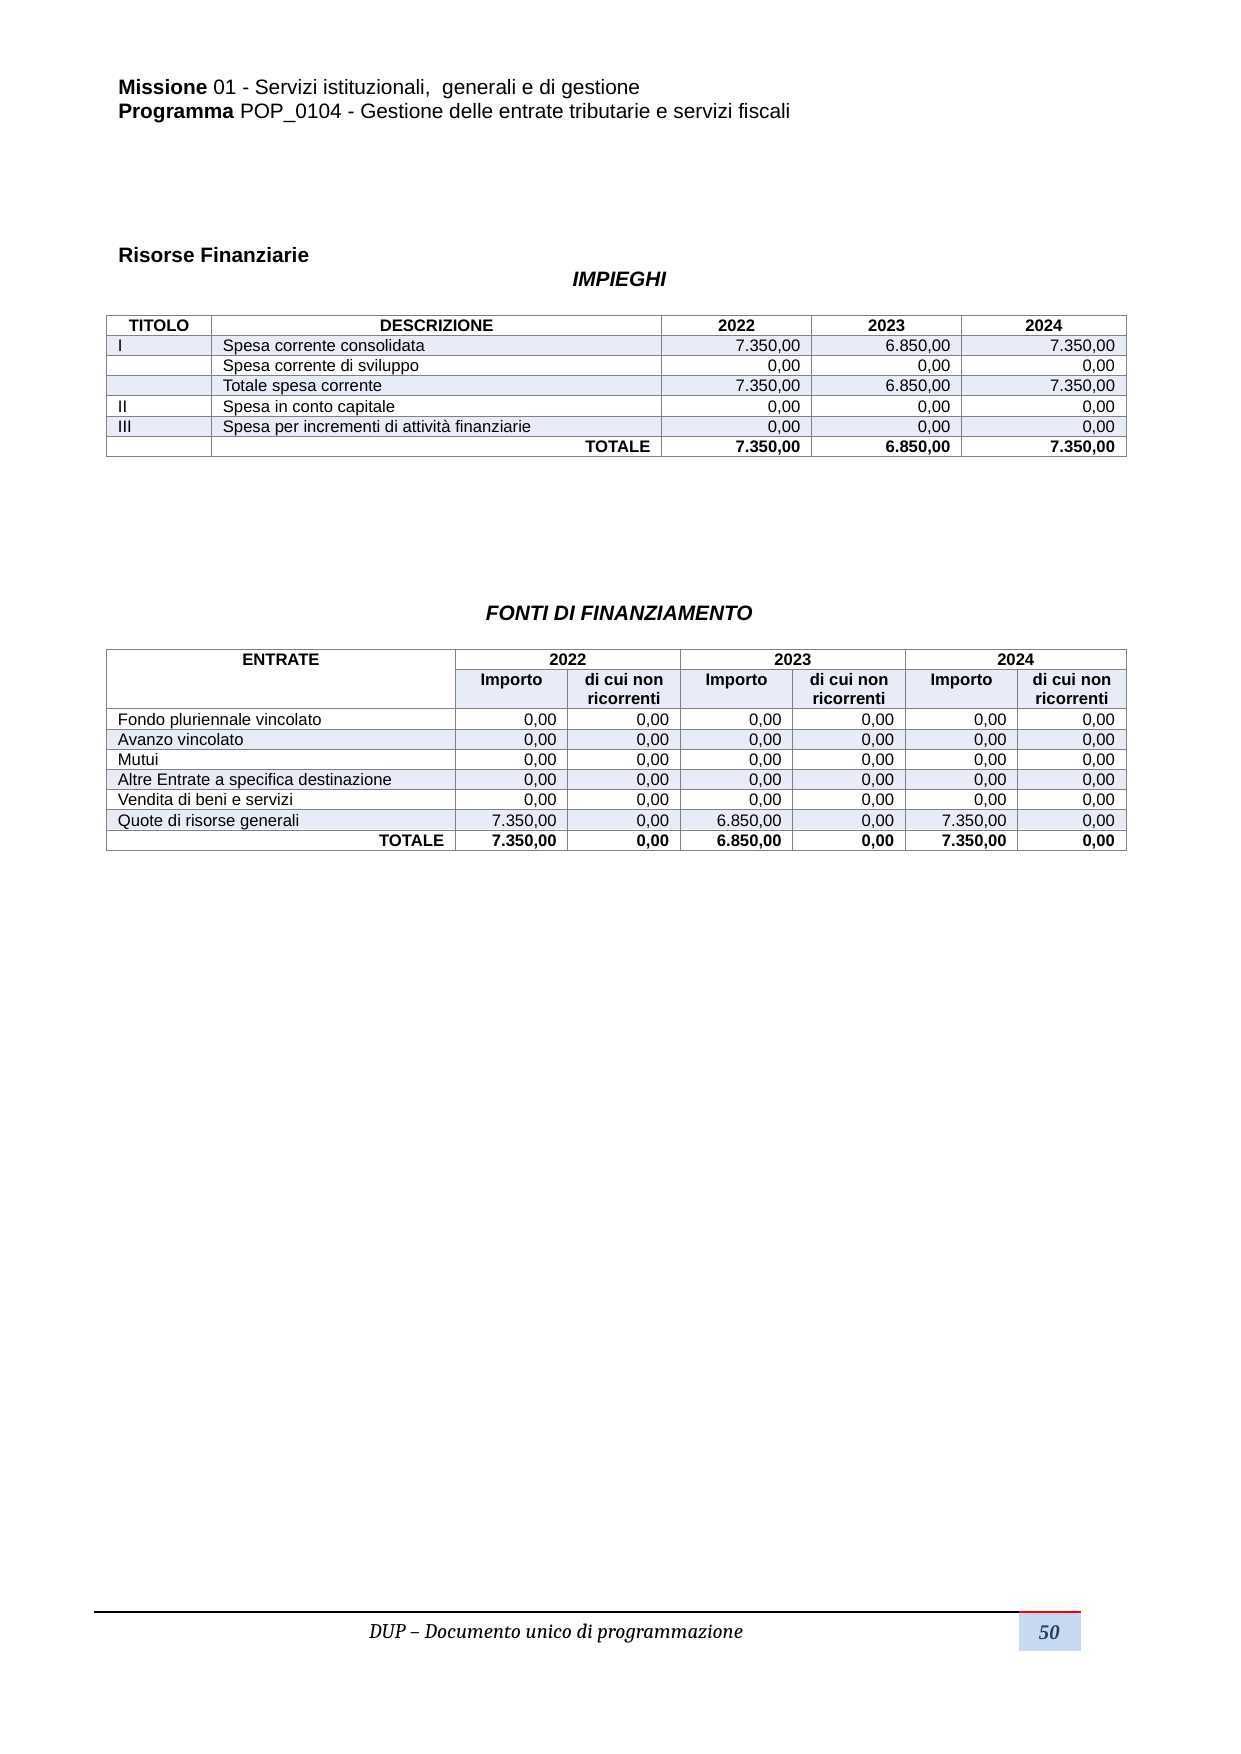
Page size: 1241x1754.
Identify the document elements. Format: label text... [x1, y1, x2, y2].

table_header 2022 [662, 316, 811, 335]
table_cell Avanzo vincolato [107, 730, 455, 749]
table_cell 0,00 [812, 356, 961, 375]
table_cell Spesa per incrementi di attività finanziarie [212, 417, 661, 436]
table_cell 7.350,00 [962, 376, 1126, 395]
table_cell 0,00 [456, 770, 567, 789]
table_cell Totale spesa corrente [212, 376, 661, 395]
table_cell 0,00 [812, 396, 961, 416]
table_cell 0,00 [906, 730, 1017, 749]
text Programma POP_0104 - Gestione delle entrate tributarie e servizi fiscali [118, 99, 1122, 123]
table_cell 0,00 [906, 770, 1017, 789]
table_cell 0,00 [962, 356, 1126, 375]
table_cell 7.350,00 [456, 831, 567, 850]
table_cell 0,00 [1018, 831, 1126, 850]
table_cell Spesa corrente di sviluppo [212, 356, 661, 375]
table_cell 7.350,00 [662, 437, 811, 456]
table_cell 0,00 [662, 356, 811, 375]
table_cell 0,00 [456, 730, 567, 749]
table_cell Quote di risorse generali [107, 810, 455, 829]
table_cell 0,00 [1018, 810, 1126, 829]
table_cell di cui non ricorrenti [1018, 670, 1126, 708]
table_cell 0,00 [456, 750, 567, 769]
table_cell 0,00 [568, 790, 680, 809]
table_cell 0,00 [681, 730, 792, 749]
table_cell 0,00 [793, 730, 905, 749]
table_cell III [107, 417, 211, 436]
table_cell 7.350,00 [662, 336, 811, 355]
table_cell 0,00 [568, 831, 680, 850]
table_cell 0,00 [662, 396, 811, 416]
table_cell Spesa corrente consolidata [212, 336, 661, 355]
table_cell 0,00 [812, 417, 961, 436]
table_cell 6.850,00 [681, 810, 792, 829]
table_cell di cui non ricorrenti [568, 670, 680, 708]
table_cell 0,00 [793, 810, 905, 829]
table_cell 6.850,00 [812, 376, 961, 395]
table_cell 0,00 [568, 810, 680, 829]
table_cell 0,00 [906, 709, 1017, 728]
table_cell 0,00 [793, 770, 905, 789]
table_cell 0,00 [681, 790, 792, 809]
table_cell 0,00 [793, 750, 905, 769]
table_cell 6.850,00 [812, 336, 961, 355]
table_cell 6.850,00 [812, 437, 961, 456]
table_cell 0,00 [456, 790, 567, 809]
text IMPIEGHI [118, 267, 1122, 291]
table_cell 7.350,00 [662, 376, 811, 395]
table_cell di cui non ricorrenti [793, 670, 905, 708]
table_cell 0,00 [681, 770, 792, 789]
table_cell 6.850,00 [681, 831, 792, 850]
table_cell 7.350,00 [962, 437, 1126, 456]
table_cell Mutui [107, 750, 455, 769]
table_cell 0,00 [793, 831, 905, 850]
table_cell TOTALE [212, 437, 661, 456]
table_cell 0,00 [793, 790, 905, 809]
table_cell 0,00 [793, 709, 905, 728]
table_cell 0,00 [962, 396, 1126, 416]
table_header 2023 [812, 316, 961, 335]
table_header DESCRIZIONE [212, 316, 661, 335]
table_cell [107, 356, 211, 375]
table_cell 0,00 [962, 417, 1126, 436]
table_header 2024 [906, 650, 1126, 669]
table_header TITOLO [107, 316, 211, 335]
table_header 2023 [681, 650, 905, 669]
table_cell 0,00 [568, 770, 680, 789]
text FONTI DI FINANZIAMENTO [118, 601, 1122, 625]
table_cell 7.350,00 [906, 831, 1017, 850]
table_cell II [107, 396, 211, 416]
table_cell 0,00 [681, 750, 792, 769]
table_cell TOTALE [107, 831, 455, 850]
table_cell I [107, 336, 211, 355]
table_cell 7.350,00 [962, 336, 1126, 355]
table_header 2024 [962, 316, 1126, 335]
table_cell 7.350,00 [456, 810, 567, 829]
table_cell Importo [906, 670, 1017, 708]
table_cell 0,00 [1018, 709, 1126, 728]
table_cell Fondo pluriennale vincolato [107, 709, 455, 728]
table_cell Importo [456, 670, 567, 708]
table_cell 0,00 [662, 417, 811, 436]
table_cell 0,00 [906, 750, 1017, 769]
table_cell Spesa in conto capitale [212, 396, 661, 416]
table_header 2022 [456, 650, 680, 669]
table_cell Importo [681, 670, 792, 708]
table_cell 7.350,00 [906, 810, 1017, 829]
text Risorse Finanziarie [118, 243, 1122, 267]
table_cell 0,00 [568, 730, 680, 749]
table_cell Vendita di beni e servizi [107, 790, 455, 809]
table_cell Altre Entrate a specifica destinazione [107, 770, 455, 789]
table_cell [107, 437, 211, 456]
table_cell [107, 376, 211, 395]
table_cell 0,00 [568, 750, 680, 769]
table_header ENTRATE [107, 650, 455, 708]
table_cell 0,00 [1018, 790, 1126, 809]
table_cell 0,00 [456, 709, 567, 728]
table_cell 0,00 [1018, 750, 1126, 769]
table_cell 0,00 [681, 709, 792, 728]
table_cell 0,00 [906, 790, 1017, 809]
table_cell 0,00 [1018, 770, 1126, 789]
table_cell 0,00 [1018, 730, 1126, 749]
text Missione 01 - Servizi istituzionali, generali e di gestione [118, 75, 1122, 99]
table_cell 0,00 [568, 709, 680, 728]
